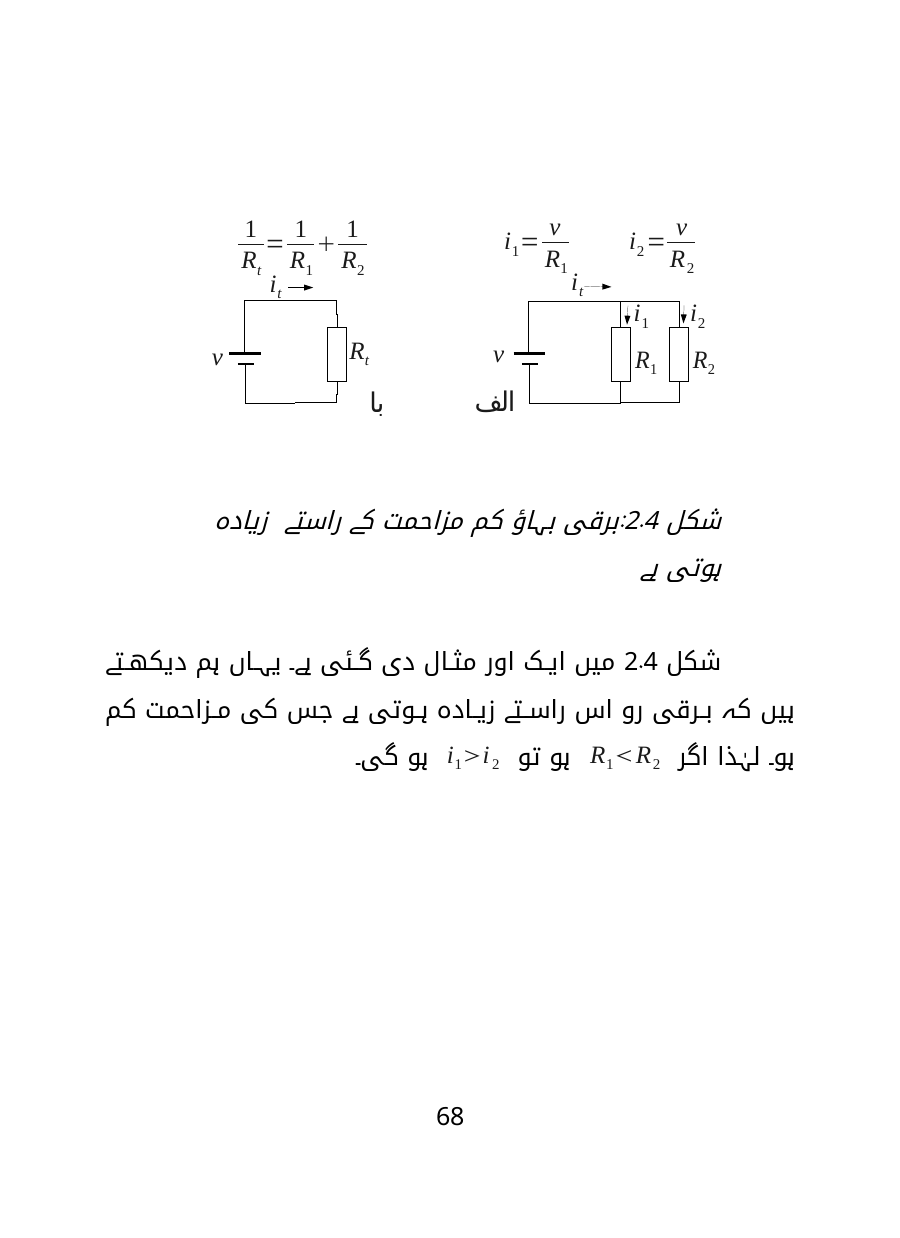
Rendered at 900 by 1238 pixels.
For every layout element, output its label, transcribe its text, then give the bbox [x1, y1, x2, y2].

text شکل 2.4:برقی بہاؤ کم مزاحمت کے راستے زیادہ ہوتی ہے [179, 181, 721, 592]
text شکل 2.4 میں ایک اور مثال دی گئی ہے۔ یہاں ہم دیکھتے ہیں کہ برقی رو اس راستے زیادہ ہوتی ہے جس کی مزاحمت کم ہو۔ لہٰذا اگرہو توہو گی۔ [105, 639, 795, 781]
